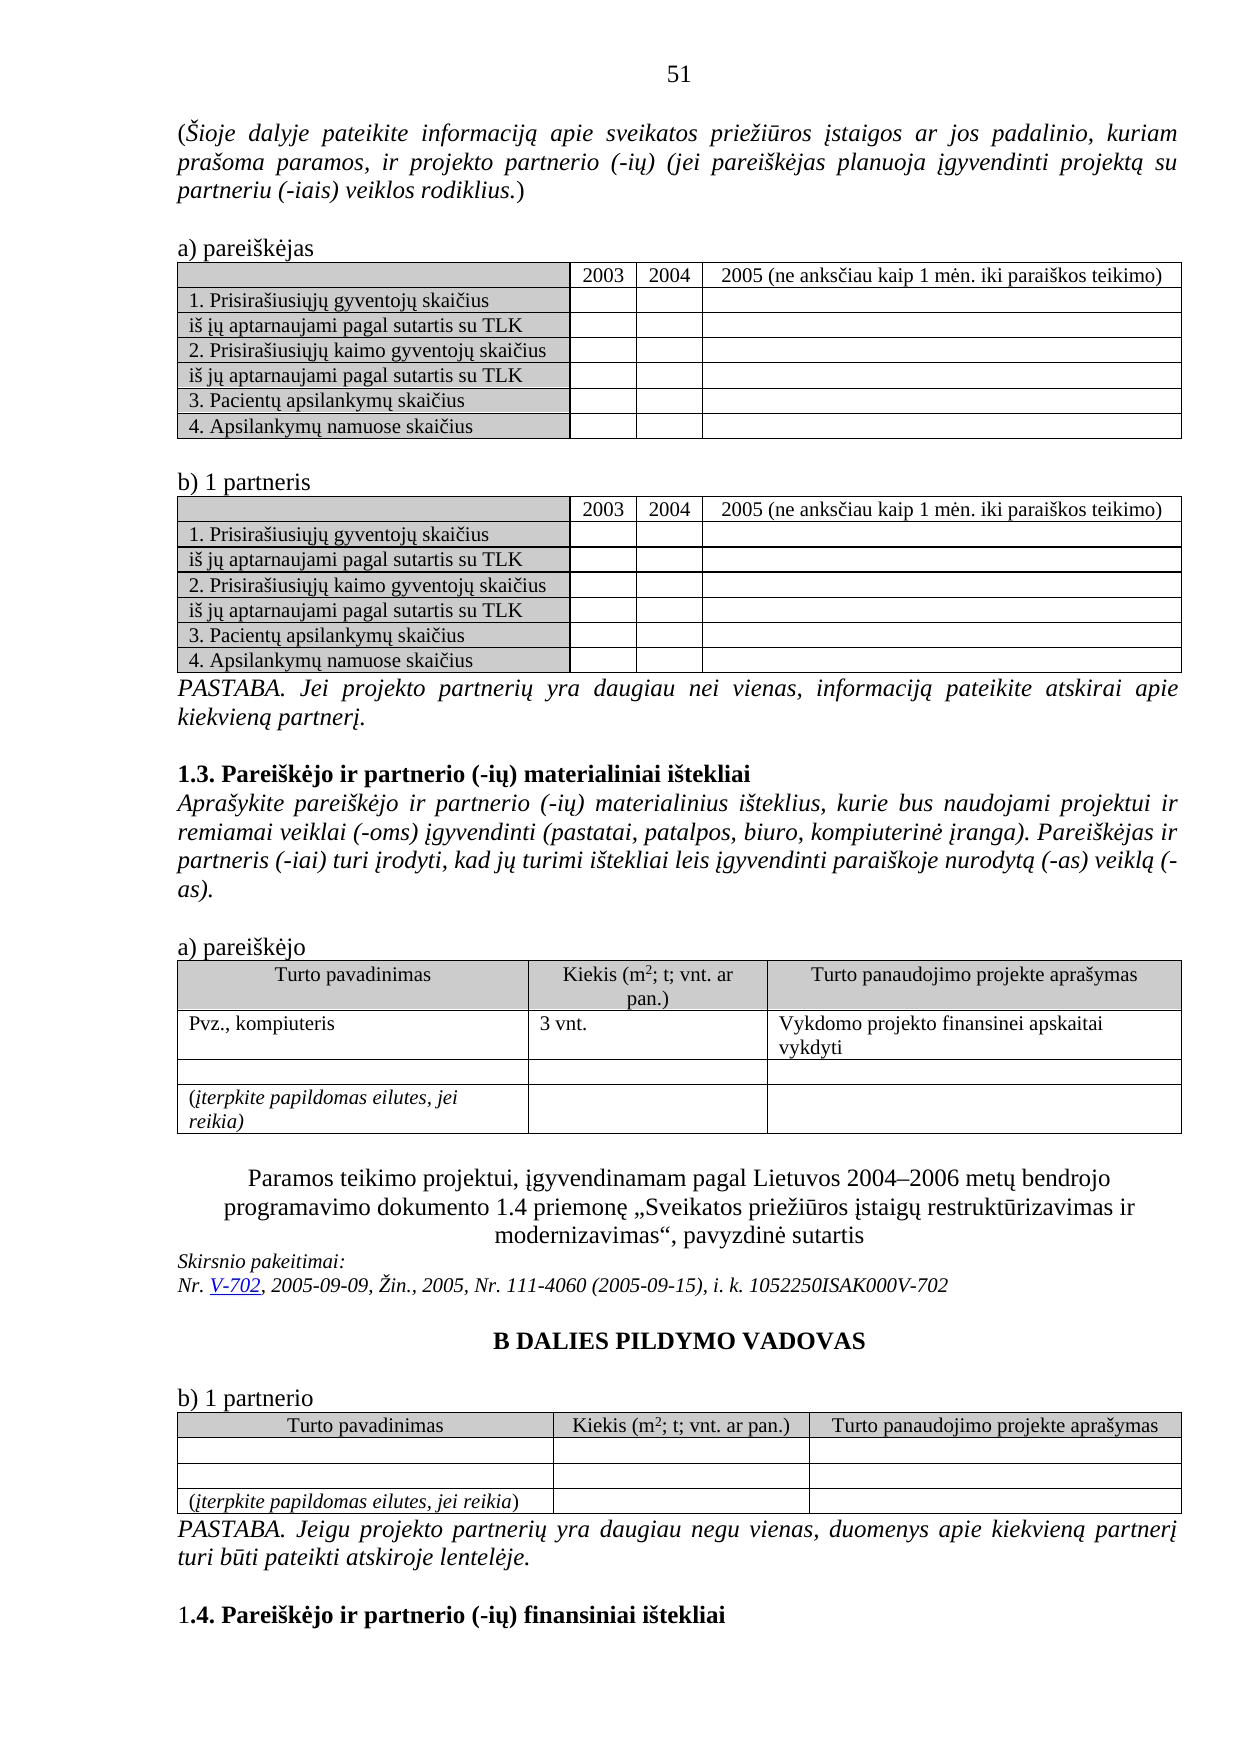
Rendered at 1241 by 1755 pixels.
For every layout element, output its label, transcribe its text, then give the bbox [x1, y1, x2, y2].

table_header 2004 [637, 263, 702, 287]
table_cell 2. Prisirašiusiųjų kaimo gyventojų skaičius [178, 338, 569, 362]
table_header 2004 [637, 497, 702, 521]
table_cell [703, 313, 1181, 337]
table_header 2005 (ne anksčiau kaip 1 mėn. iki paraiškos teikimo) [703, 497, 1181, 521]
table_cell [637, 548, 702, 571]
table_cell 4. Apsilankymų namuose skaičius [178, 414, 569, 438]
text Paramos teikimo projektui, įgyvendinamam pagal Lietuvos 2004–2006 metų bendrojo programavimo dokumento 1.4 priemonę „Sveikatos priežiūros įstaigų restruktūrizavimas ir modernizavimas“, pavyzdinė sutartis [177, 1163, 1181, 1249]
table_cell 1. Prisirašiusiųjų gyventojų skaičius [178, 522, 569, 546]
text B DALIES PILDYMO VADOVAS [177, 1326, 1181, 1355]
table_cell [571, 648, 636, 672]
table_cell iš įų aptarnaujami pagal sutartis su TLK [178, 313, 569, 337]
table_cell [637, 389, 702, 412]
table_cell [637, 648, 702, 672]
table_cell [637, 313, 702, 337]
table_cell 4. Apsilankymų namuose skaičius [178, 648, 569, 672]
table_cell [571, 598, 636, 622]
table_cell [703, 363, 1181, 387]
table_cell [810, 1489, 1181, 1513]
text (Šioje dalyje pateikite informaciją apie sveikatos priežiūros įstaigos ar jos padalinio, kuriam prašoma paramos, ir projekto partnerio (-ių) (jei pareiškėjas planuoja įgyvendinti projektą su partneriu (-iais) veiklos rodiklius.) [177, 118, 1181, 204]
table_cell [571, 573, 636, 597]
text PASTABA. Jei projekto partnerių yra daugiau nei vienas, informaciją pateikite atskirai apie kiekvieną partnerį. [177, 673, 1181, 730]
table_cell [571, 338, 636, 362]
table_cell [703, 648, 1181, 672]
table_cell [637, 288, 702, 312]
table_cell [637, 573, 702, 597]
table_cell [571, 623, 636, 647]
table_header Turto panaudojimo projekte aprašymas [810, 1413, 1181, 1437]
table_cell 3. Pacientų apsilankymų skaičius [178, 389, 569, 412]
table_cell [554, 1464, 809, 1487]
text b) 1 partneris [177, 467, 1181, 496]
table_cell [571, 288, 636, 312]
text a) pareiškėjo [177, 932, 1181, 960]
table_cell (įterpkite papildomas eilutes, jei reikia) [178, 1489, 553, 1513]
table_cell [571, 389, 636, 412]
table_cell [703, 522, 1181, 546]
table_cell [637, 522, 702, 546]
table_cell Vykdomo projekto finansinei apskaitai vykdyti [768, 1011, 1181, 1059]
table_header 2003 [571, 263, 636, 287]
table_cell [810, 1438, 1181, 1462]
table_cell [703, 573, 1181, 597]
table_cell Pvz., kompiuteris [178, 1011, 528, 1059]
table_cell (įterpkite papildomas eilutes, jei reikia) [178, 1085, 528, 1133]
table_cell [768, 1060, 1181, 1084]
table_cell [529, 1085, 767, 1133]
text PASTABA. Jeigu projekto partnerių yra daugiau negu vienas, duomenys apie kiekvieną partnerį turi būti pateikti atskiroje lentelėje. [177, 1514, 1181, 1571]
text 1.3. Pareiškėjo ir partnerio (-ių) materialiniai ištekliai [177, 759, 1181, 788]
table_cell [637, 363, 702, 387]
table_header 2003 [571, 497, 636, 521]
table_cell 3. Pacientų apsilankymų skaičius [178, 623, 569, 647]
table_header 2005 (ne anksčiau kaip 1 mėn. iki paraiškos teikimo) [703, 263, 1181, 287]
text b) 1 partnerio [177, 1383, 1181, 1412]
table_cell 2. Prisirašiusiųjų kaimo gyventojų skaičius [178, 573, 569, 597]
table_header Turto pavadinimas [178, 1413, 553, 1437]
table_cell [703, 414, 1181, 438]
table_header Turto panaudojimo projekte aprašymas [768, 961, 1181, 1009]
table_cell [768, 1085, 1181, 1133]
text 1.4. Pareiškėjo ir partnerio (-ių) finansiniai ištekliai [177, 1600, 1181, 1629]
table_cell iš jų aptarnaujami pagal sutartis su TLK [178, 363, 569, 387]
table_cell [703, 338, 1181, 362]
table_cell [703, 548, 1181, 571]
table_cell iš jų aptarnaujami pagal sutartis su TLK [178, 548, 569, 571]
table_cell [703, 623, 1181, 647]
table_header Kiekis (m2; t; vnt. ar pan.) [529, 961, 767, 1009]
table_cell [571, 414, 636, 438]
table_cell 1. Prisirašiusiųjų gyventojų skaičius [178, 288, 569, 312]
table_header [178, 263, 569, 287]
table_cell [554, 1489, 809, 1513]
table_cell [703, 288, 1181, 312]
table_cell [529, 1060, 767, 1084]
table_cell [637, 623, 702, 647]
table_cell [810, 1464, 1181, 1487]
table_cell [554, 1438, 809, 1462]
text Aprašykite pareiškėjo ir partnerio (-ių) materialinius išteklius, kurie bus naudojami projektui ir remiamai veiklai (-oms) įgyvendinti (pastatai, patalpos, biuro, kompiuterinė įranga). Pareiškėjas ir partneris (-iai) turi įrodyti, kad jų turimi ištekliai leis įgyvendinti paraiškoje nurodytą (-as) veiklą (-as). [177, 788, 1181, 903]
text Nr. V-702, 2005-09-09, Žin., 2005, Nr. 111-4060 (2005-09-15), i. k. 1052250ISAK000V-702 [177, 1273, 1181, 1297]
table_cell [571, 522, 636, 546]
table_header [178, 497, 569, 521]
table_cell 3 vnt. [529, 1011, 767, 1059]
table_cell [571, 363, 636, 387]
table_cell [178, 1464, 553, 1487]
table_header Kiekis (m2; t; vnt. ar pan.) [554, 1413, 809, 1437]
table_cell iš jų aptarnaujami pagal sutartis su TLK [178, 598, 569, 622]
text a) pareiškėjas [177, 233, 1181, 262]
text Skirsnio pakeitimai: [177, 1249, 1181, 1273]
table_cell [571, 548, 636, 571]
table_cell [571, 313, 636, 337]
table_cell [637, 414, 702, 438]
table_cell [637, 338, 702, 362]
table_cell [637, 598, 702, 622]
table_cell [178, 1438, 553, 1462]
table_header Turto pavadinimas [178, 961, 528, 1009]
table_cell [703, 389, 1181, 412]
table_cell [178, 1060, 528, 1084]
table_cell [703, 598, 1181, 622]
